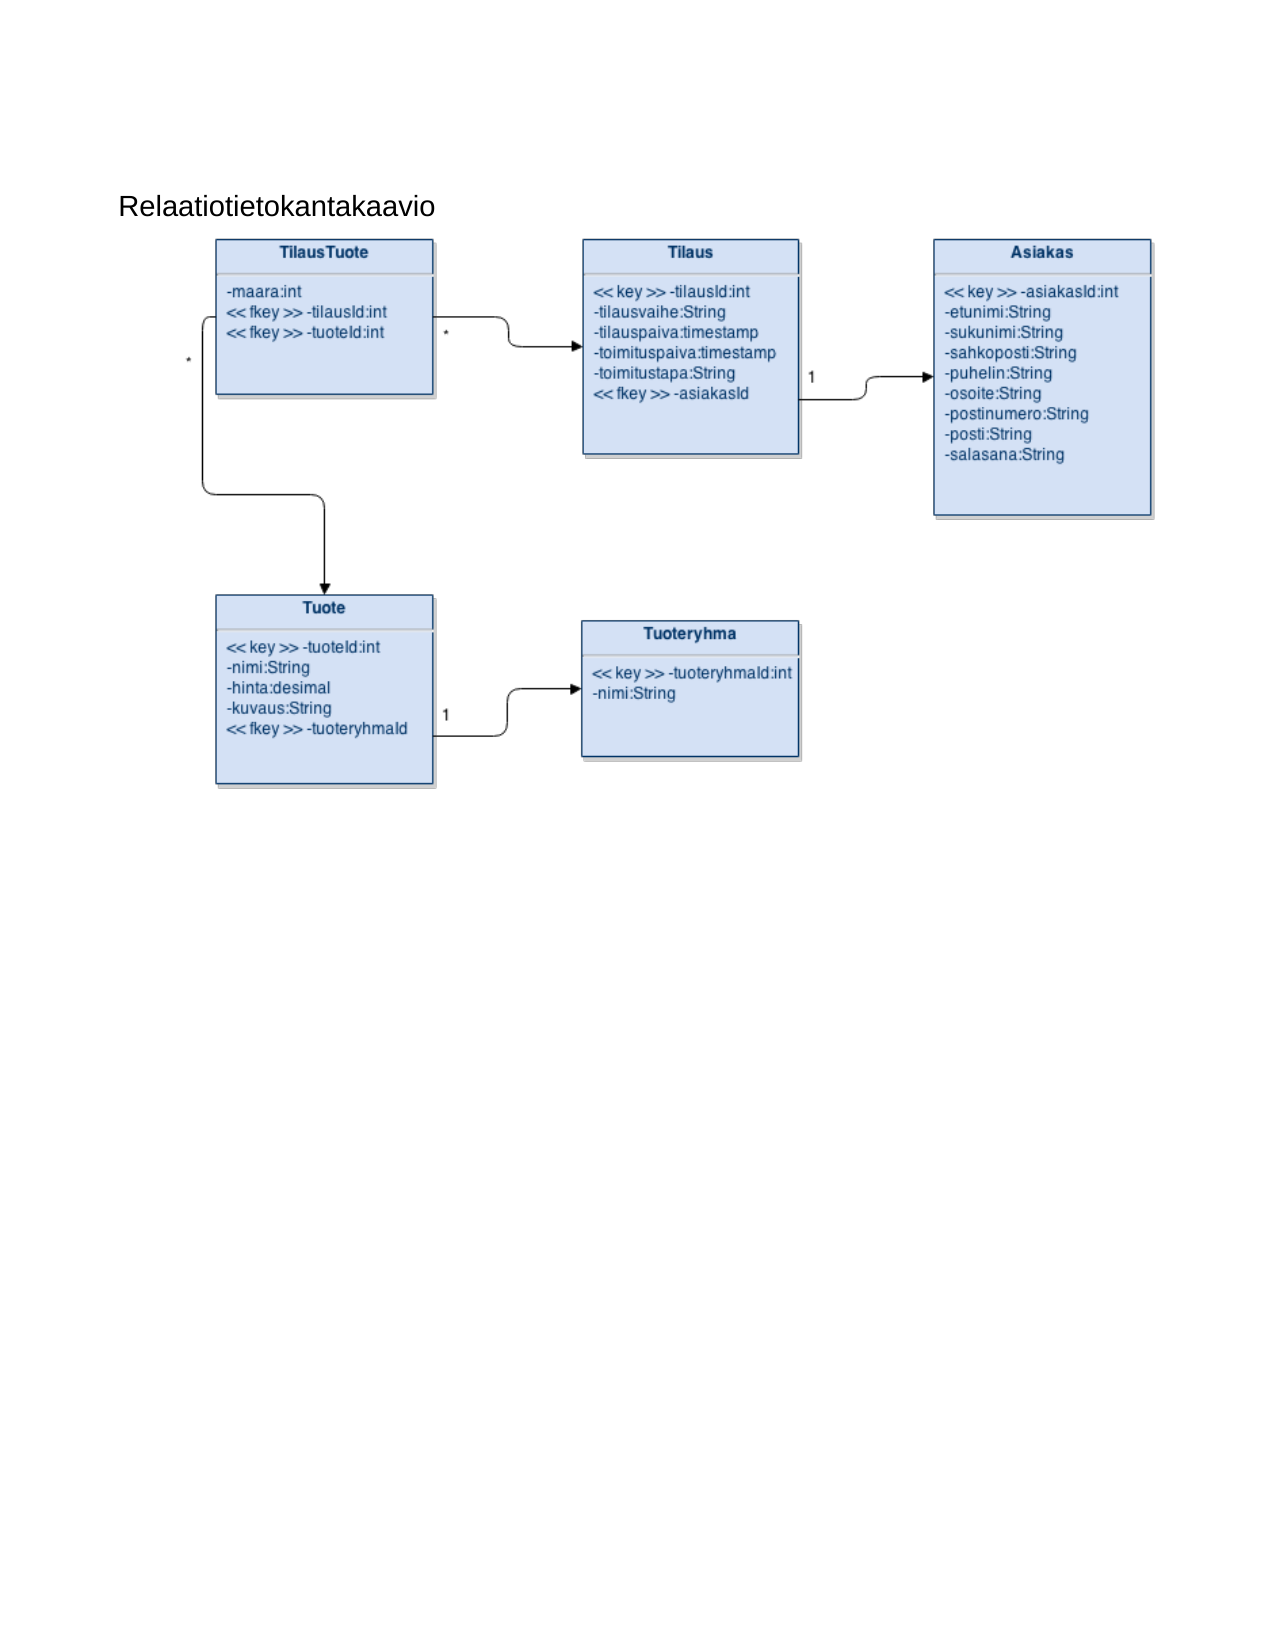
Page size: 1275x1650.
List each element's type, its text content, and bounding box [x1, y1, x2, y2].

picture [118, 235, 1157, 794]
subtitle Relaatiotietokantakaavio [118, 189, 1157, 223]
